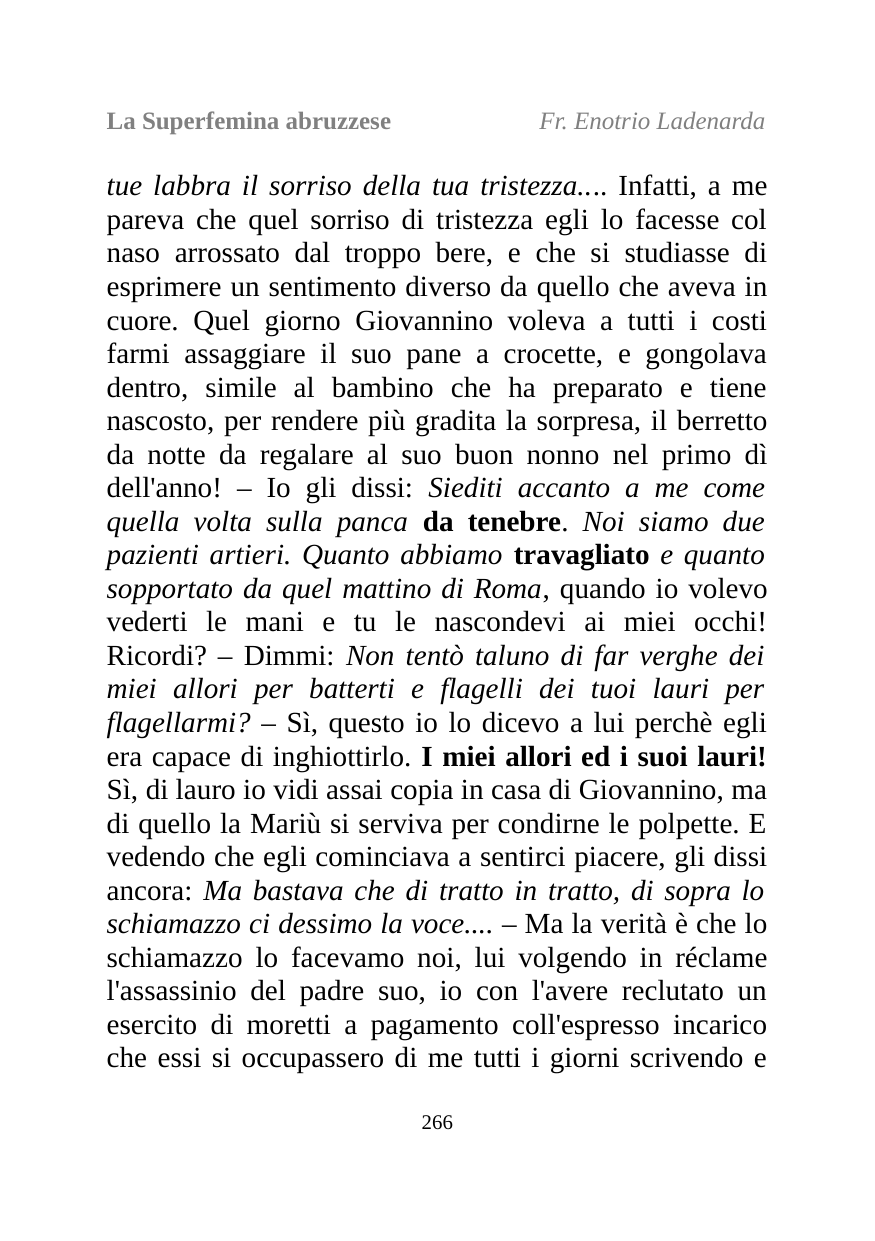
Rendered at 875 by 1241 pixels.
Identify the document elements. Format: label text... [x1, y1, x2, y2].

text tue labbra il sorriso della tua tristezza.... Infatti, a me pareva che quel sorriso di tristezza egli lo facesse col naso arrossato dal troppo bere, e che si studiasse di esprimere un sentimento diverso da quello che aveva in cuore. Quel giorno Giovannino voleva a tutti i costi farmi assaggiare il suo pane a crocette, e gongolava dentro, simile al bambino che ha preparato e tiene nascosto, per rendere più gradita la sorpresa, il berretto da notte da regalare al suo buon nonno nel primo dì dell'anno! – Io gli dissi: Siediti accanto a me come quella volta sulla panca da tenebre. Noi siamo due pazienti artieri. Quanto abbiamo travagliato e quanto sopportato da quel mattino di Roma, quando io volevo vederti le mani e tu le nascondevi ai miei occhi! Ricordi? – Dimmi: Non tentò taluno di far verghe dei miei allori per batterti e flagelli dei tuoi lauri per flagellarmi? – Sì, questo io lo dicevo a lui perchè egli era capace di inghiottirlo. I miei allori ed i suoi lauri! Sì, di lauro io vidi assai copia in casa di Giovannino, ma di quello la Mariù si serviva per condirne le polpette. E vedendo che egli cominciava a sentirci piacere, gli dissi ancora: Ma bastava che di tratto in tratto, di sopra lo schiamazzo ci dessimo la voce.... – Ma la verità è che lo schiamazzo lo facevamo noi, lui volgendo in réclame l'assassinio del padre suo, io con l'avere reclutato un esercito di moretti a pagamento coll'espresso incarico che essi si occupassero di me tutti i giorni scrivendo e [106, 168, 768, 1074]
